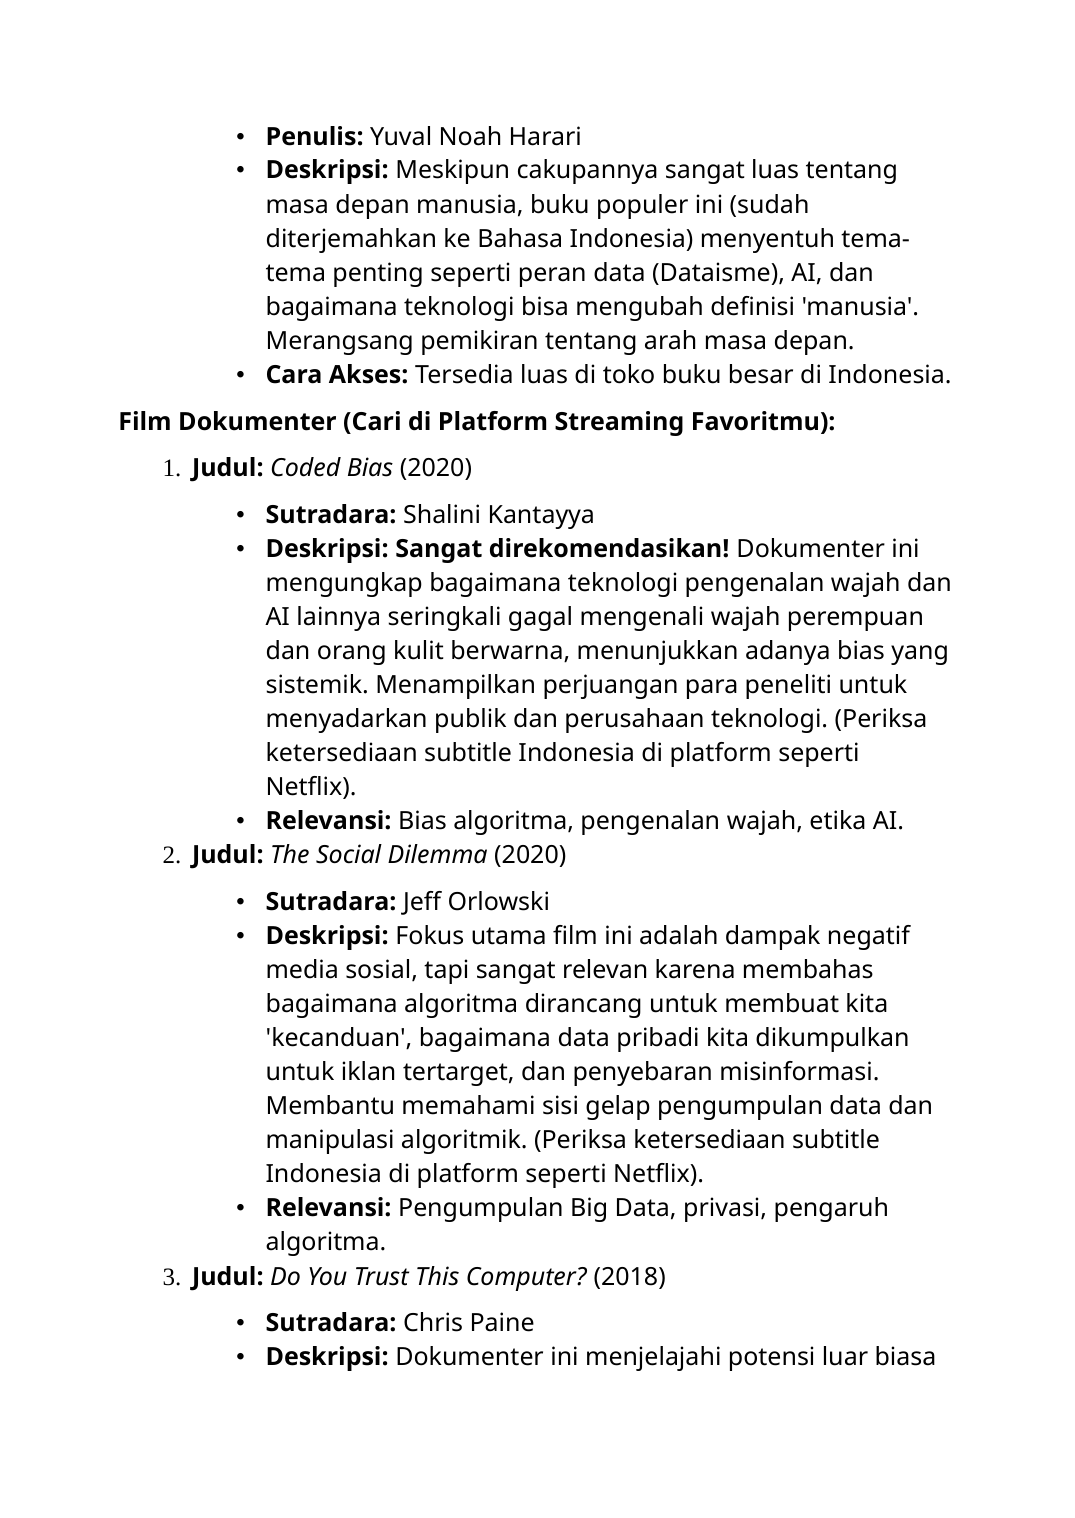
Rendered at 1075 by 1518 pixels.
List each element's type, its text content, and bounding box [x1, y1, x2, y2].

list Deskripsi: Dokumenter ini menjelajahi potensi luar biasa [236, 1339, 957, 1373]
list Relevansi: Pengumpulan Big Data, privasi, pengaruh algoritma. [236, 1190, 957, 1258]
list Sutradara: Jeff Orlowski [236, 883, 957, 917]
list Deskripsi: Fokus utama film ini adalah dampak negatif media sosial, tapi sangat relevan karena membahas bagaimana algoritma dirancang untuk membuat kita 'kecanduan', bagaimana data pribadi kita dikumpulkan untuk iklan tertarget, dan penyebaran misinformasi. Membantu memahami sisi gelap pengumpulan data dan manipulasi algoritmik. (Periksa ketersediaan subtitle Indonesia di platform seperti Netflix). [236, 917, 957, 1190]
list Cara Akses: Tersedia luas di toko buku besar di Indonesia. [236, 357, 957, 391]
list Penulis: Yuval Noah Harari [236, 118, 957, 152]
text Film Dokumenter (Cari di Platform Streaming Favoritmu): [118, 403, 957, 437]
list Sutradara: Shalini Kantayya [236, 496, 957, 530]
list Judul: The Social Dilemma (2020) [162, 837, 957, 871]
list Deskripsi: Sangat direkomendasikan! Dokumenter ini mengungkap bagaimana teknologi pengenalan wajah dan AI lainnya seringkali gagal mengenali wajah perempuan dan orang kulit berwarna, menunjukkan adanya bias yang sistemik. Menampilkan perjuangan para peneliti untuk menyadarkan publik dan perusahaan teknologi. (Periksa ketersediaan subtitle Indonesia di platform seperti Netflix). [236, 530, 957, 803]
list Sutradara: Chris Paine [236, 1305, 957, 1339]
list Judul: Do You Trust This Computer? (2018) [162, 1258, 957, 1292]
list Deskripsi: Meskipun cakupannya sangat luas tentang masa depan manusia, buku populer ini (sudah diterjemahkan ke Bahasa Indonesia) menyentuh tema-tema penting seperti peran data (Dataisme), AI, dan bagaimana teknologi bisa mengubah definisi 'manusia'. Merangsang pemikiran tentang arah masa depan. [236, 152, 957, 357]
list Judul: Coded Bias (2020) [162, 450, 957, 484]
list Relevansi: Bias algoritma, pengenalan wajah, etika AI. [236, 803, 957, 837]
